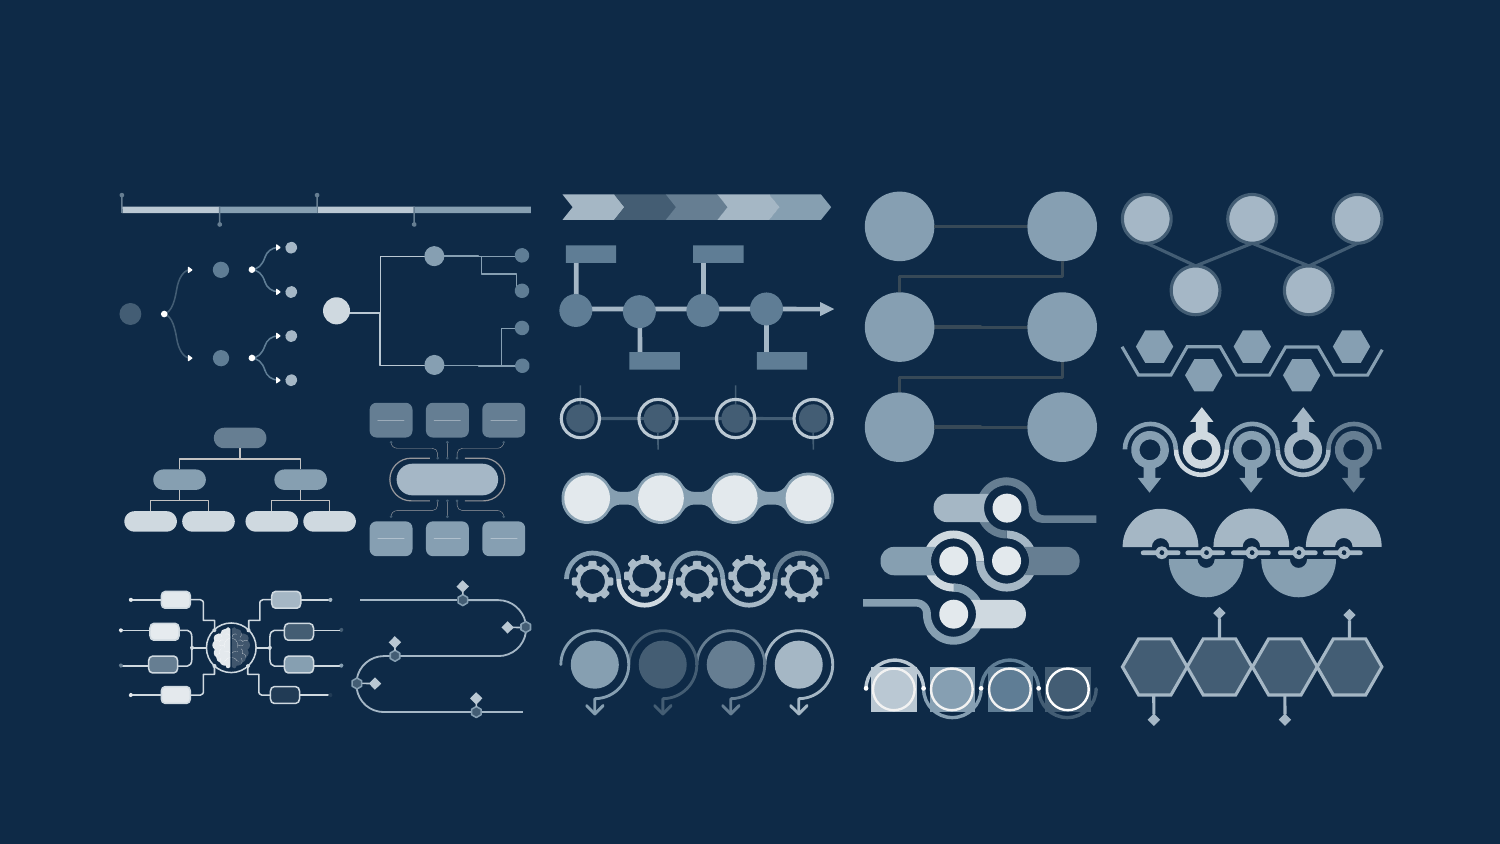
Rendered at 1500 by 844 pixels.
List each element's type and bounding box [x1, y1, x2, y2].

text_box [424, 246, 445, 267]
text_box [285, 241, 298, 254]
text_box [369, 521, 413, 557]
text_box [1122, 508, 1199, 548]
text_box [514, 248, 530, 263]
text_box [749, 292, 784, 326]
text_box [561, 472, 835, 524]
text_box [464, 457, 506, 502]
text_box [187, 266, 193, 274]
text_box [638, 640, 687, 689]
text_box [1122, 638, 1382, 695]
text_box [284, 656, 314, 673]
text_box [1027, 292, 1098, 362]
text_box [1334, 430, 1373, 493]
text_box [445, 499, 449, 519]
text_box [455, 440, 506, 460]
text_box [482, 402, 526, 438]
text_box [629, 352, 680, 370]
text_box [562, 194, 832, 220]
text_box [119, 303, 142, 325]
text_box [285, 330, 298, 342]
text_box [1135, 330, 1174, 363]
text_box [1131, 430, 1169, 493]
text_box [389, 499, 440, 519]
text_box [270, 686, 300, 704]
text_box [149, 623, 180, 641]
text_box [1227, 194, 1277, 244]
text_box [622, 295, 656, 329]
text_box [161, 686, 191, 704]
text_box [1261, 559, 1337, 598]
text_box [1231, 546, 1271, 560]
text_box [864, 292, 935, 362]
text_box [676, 560, 718, 603]
text_box [213, 427, 267, 449]
text_box [686, 293, 720, 327]
text_box [570, 640, 619, 689]
text_box [863, 477, 1097, 645]
text_box [706, 640, 755, 689]
text_box [1305, 508, 1382, 547]
text_box [987, 667, 1033, 712]
text_box [389, 440, 440, 460]
text_box [445, 440, 449, 460]
text_box [160, 310, 168, 318]
text_box [274, 469, 327, 490]
text_box [245, 511, 299, 532]
text_box [1027, 191, 1098, 262]
text_box [624, 555, 666, 597]
text_box [992, 546, 1022, 576]
text_box [1232, 430, 1271, 493]
text_box [161, 591, 191, 609]
text_box [276, 332, 281, 340]
text_box [248, 266, 256, 273]
text_box [1140, 546, 1181, 560]
text_box [643, 404, 673, 433]
text_box [1333, 194, 1382, 244]
text_box [864, 392, 935, 462]
text_box [1277, 546, 1318, 560]
text_box [425, 402, 469, 438]
text_box [693, 245, 744, 263]
text_box [1122, 421, 1382, 478]
text_box [1284, 265, 1334, 315]
text_box [425, 521, 469, 557]
text_box [939, 599, 969, 629]
text_box [212, 261, 230, 278]
text_box [514, 320, 530, 336]
text_box [182, 511, 235, 532]
text_box [939, 546, 969, 576]
text_box [1233, 330, 1271, 363]
text_box [1122, 194, 1172, 244]
text_box [424, 354, 445, 375]
text_box [1027, 392, 1098, 462]
text_box [1284, 407, 1323, 469]
text_box [369, 402, 413, 438]
text_box [352, 595, 531, 718]
text_box [571, 560, 614, 603]
text_box [721, 404, 750, 433]
text_box [798, 404, 828, 433]
text_box [1332, 330, 1371, 363]
text_box [1323, 546, 1363, 560]
text_box [1045, 667, 1091, 712]
text_box [153, 469, 206, 490]
text_box [774, 640, 823, 689]
text_box [285, 374, 298, 387]
text_box [564, 550, 830, 608]
text_box [212, 627, 251, 669]
text_box [221, 206, 413, 214]
text_box [396, 463, 499, 496]
text_box [389, 457, 430, 502]
text_box [212, 350, 230, 367]
text_box [992, 493, 1022, 523]
text_box [756, 352, 808, 370]
text_box [1213, 508, 1290, 547]
text_box [565, 245, 617, 263]
text_box [455, 499, 506, 519]
text_box [864, 191, 935, 262]
text_box [1171, 265, 1220, 315]
text_box [1182, 407, 1221, 469]
text_box [323, 297, 351, 325]
text_box [1282, 359, 1321, 392]
text_box [1185, 546, 1226, 560]
text_box [415, 206, 531, 214]
text_box [284, 623, 314, 641]
text_box [187, 354, 193, 362]
text_box [148, 656, 178, 673]
text_box [780, 560, 823, 603]
text_box [1185, 359, 1223, 392]
text_box [122, 206, 218, 214]
text_box [515, 358, 530, 373]
text_box [285, 286, 298, 298]
text_box [1168, 559, 1244, 598]
text_box [871, 667, 917, 712]
text_box [482, 521, 526, 557]
text_box [929, 667, 975, 712]
text_box [566, 404, 595, 433]
text_box [303, 511, 356, 532]
text_box [124, 511, 177, 532]
text_box [728, 555, 770, 597]
text_box [514, 283, 530, 298]
text_box [271, 591, 301, 609]
text_box [248, 354, 256, 362]
text_box [559, 293, 593, 327]
text_box [559, 629, 835, 716]
